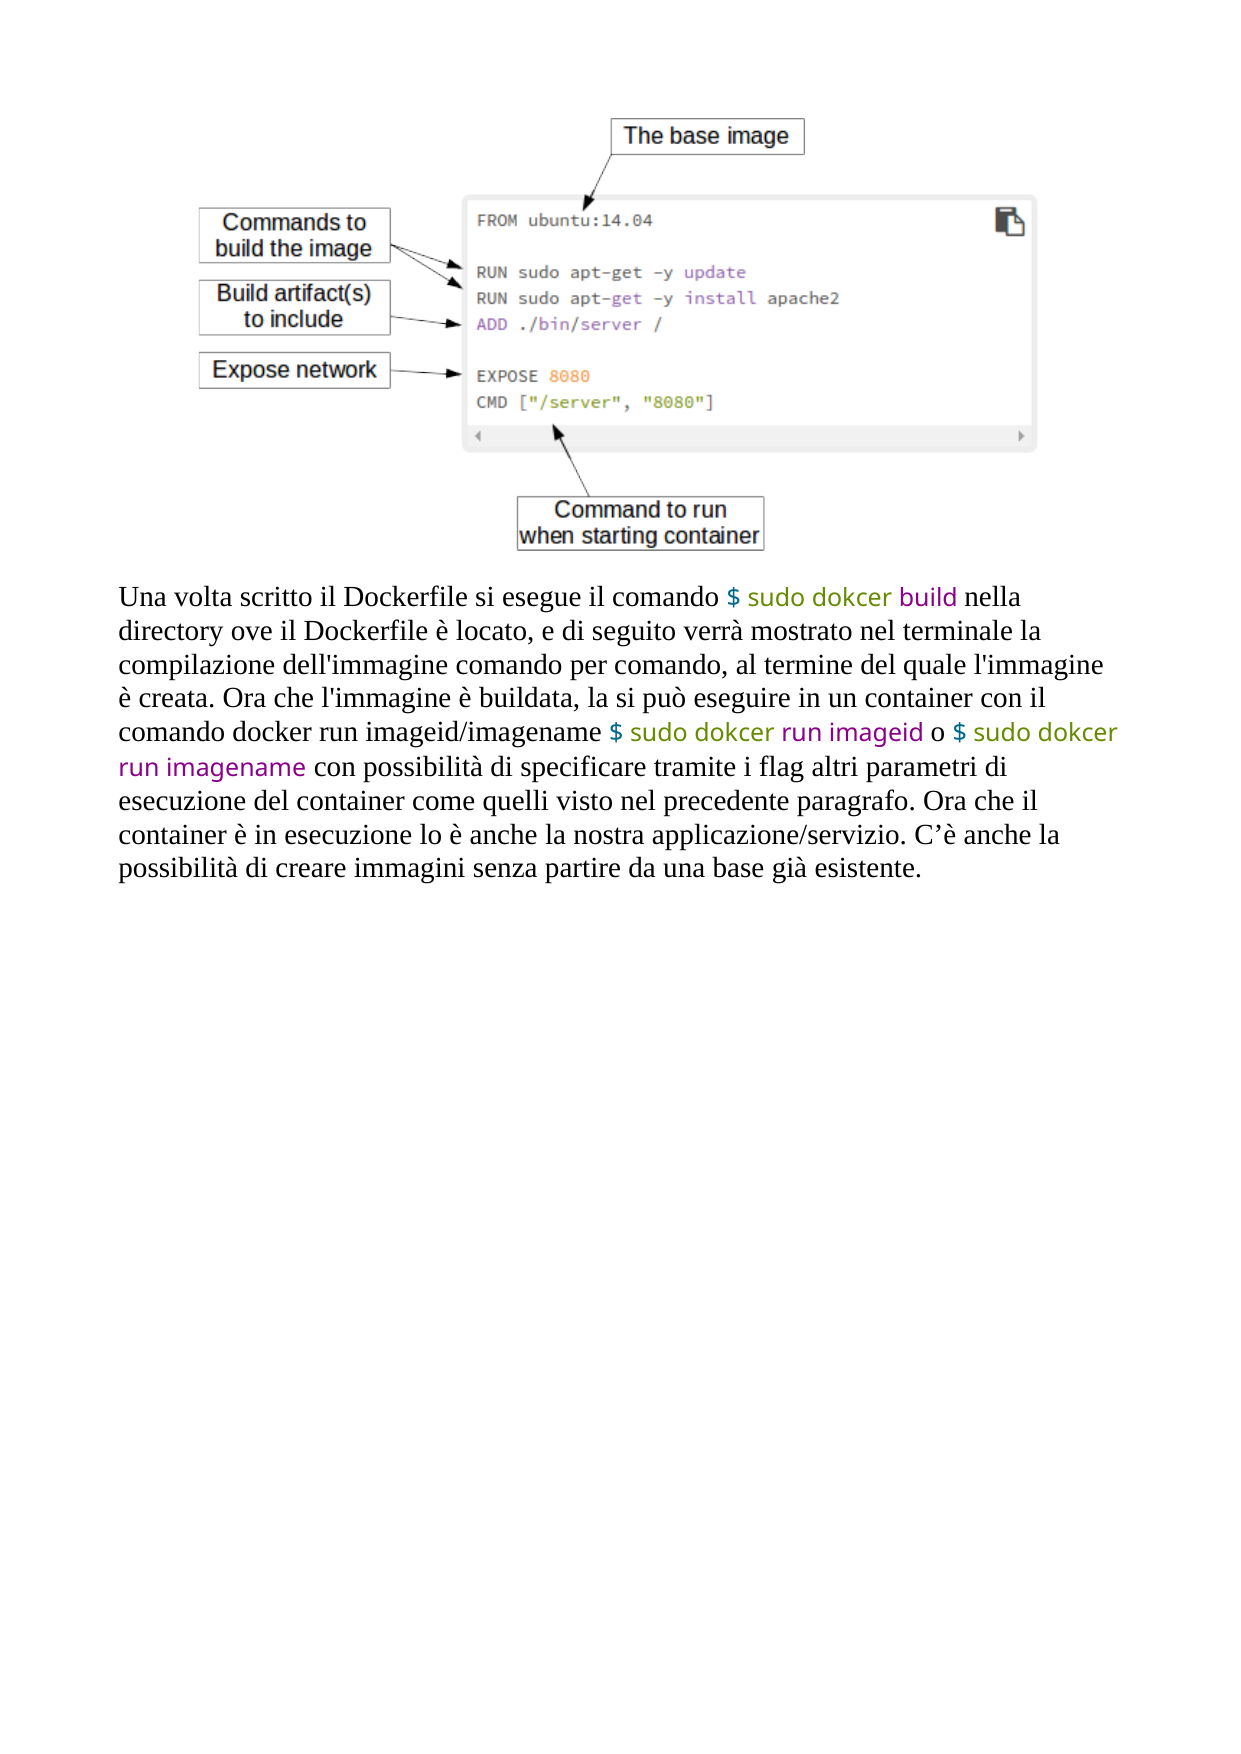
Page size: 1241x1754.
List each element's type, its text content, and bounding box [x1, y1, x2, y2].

picture [198, 118, 1042, 551]
text Una volta scritto il Dockerfile si esegue il comando $ sudo dokcer build nella directory ove il Dockerfile è locato, e di seguito verrà mostrato nel terminale la compilazione dell'immagine comando per comando, al termine del quale l'immagine è creata. Ora che l'immagine è buildata, la si può eseguire in un container con il comando docker run imageid/imagename $ sudo dokcer run imageid o $ sudo dokcer run imagename con possibilità di specificare tramite i flag altri parametri di esecuzione del container come quelli visto nel precedente paragrafo. Ora che il container è in esecuzione lo è anche la nostra applicazione/servizio. C’è anche la possibilità di creare immagini senza partire da una base già esistente. [118, 579, 1122, 884]
